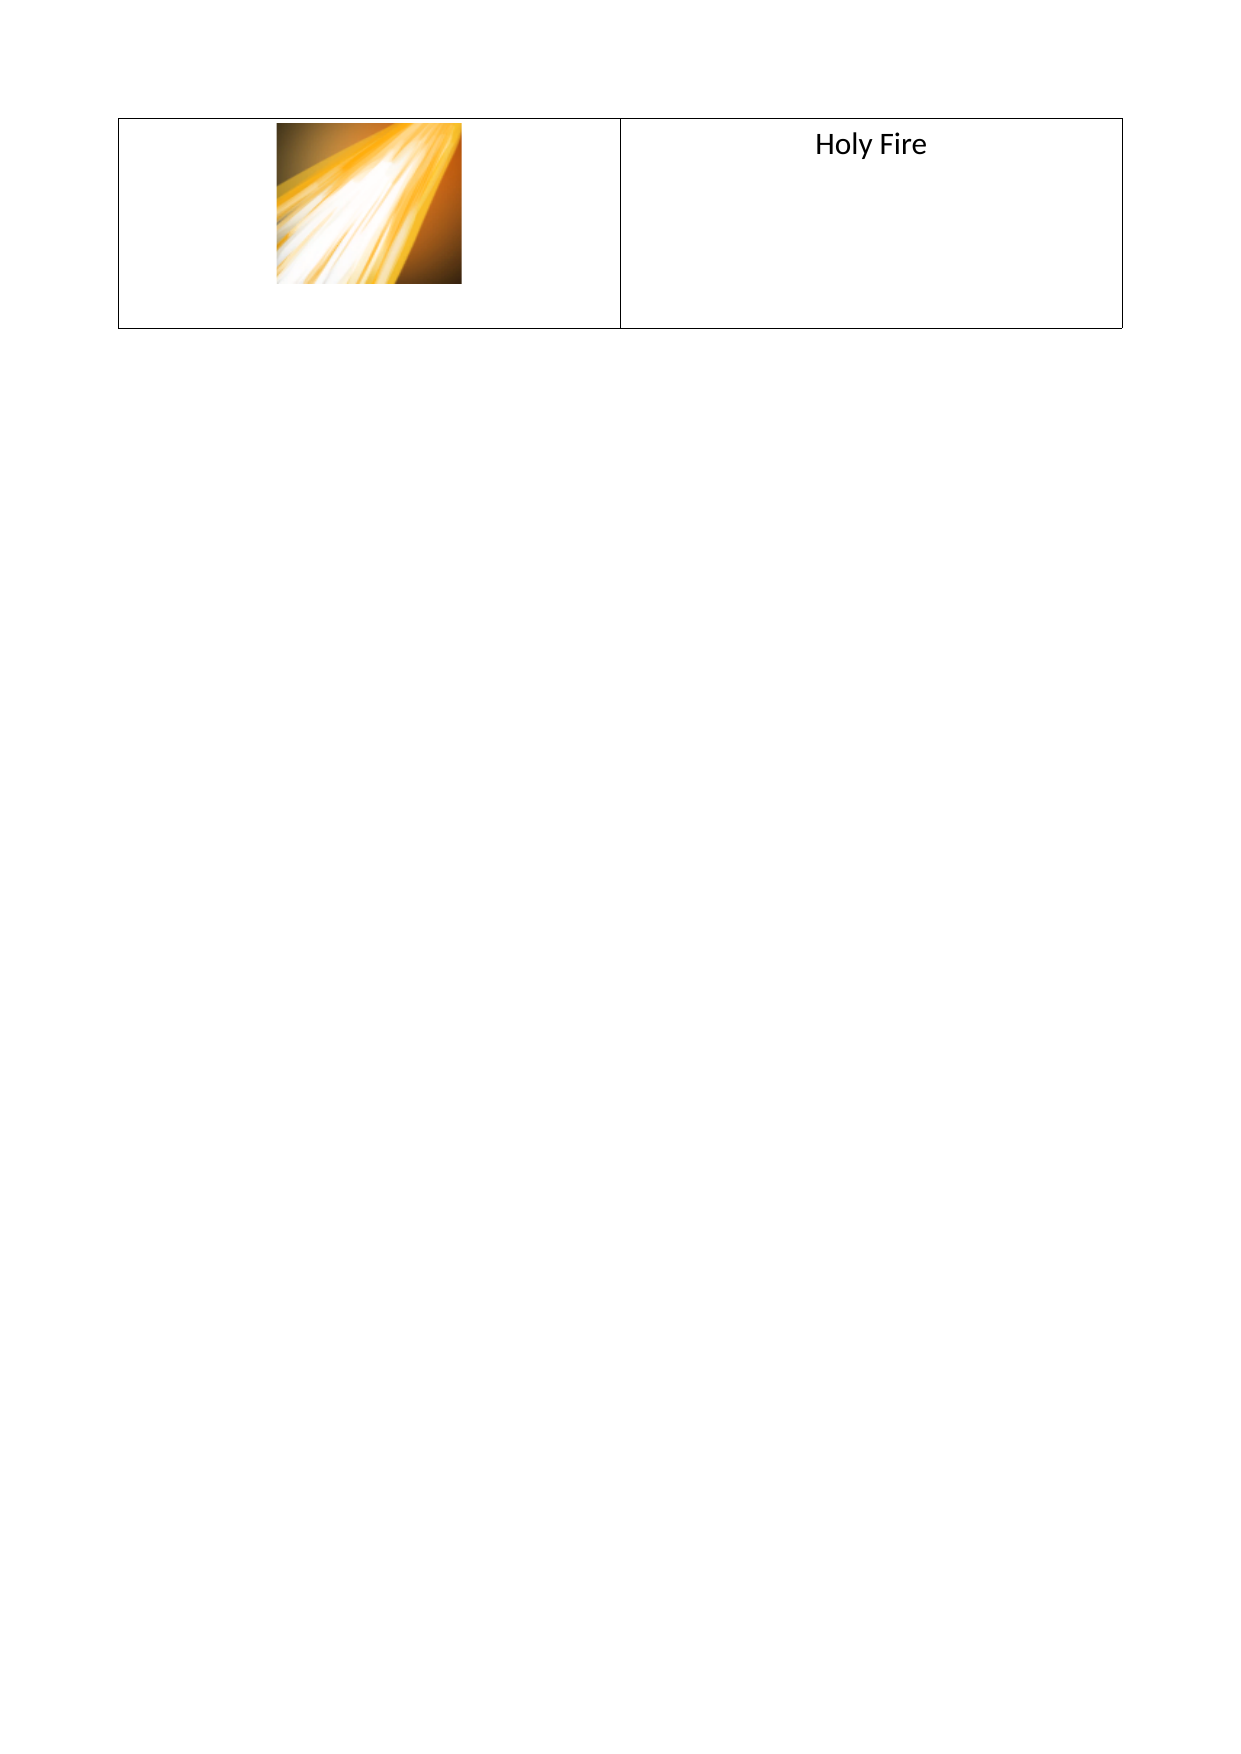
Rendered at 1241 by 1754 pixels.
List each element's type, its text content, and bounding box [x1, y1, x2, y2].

table_header [119, 119, 620, 328]
picture [276, 123, 462, 284]
table_header Holy Fire [621, 119, 1122, 328]
